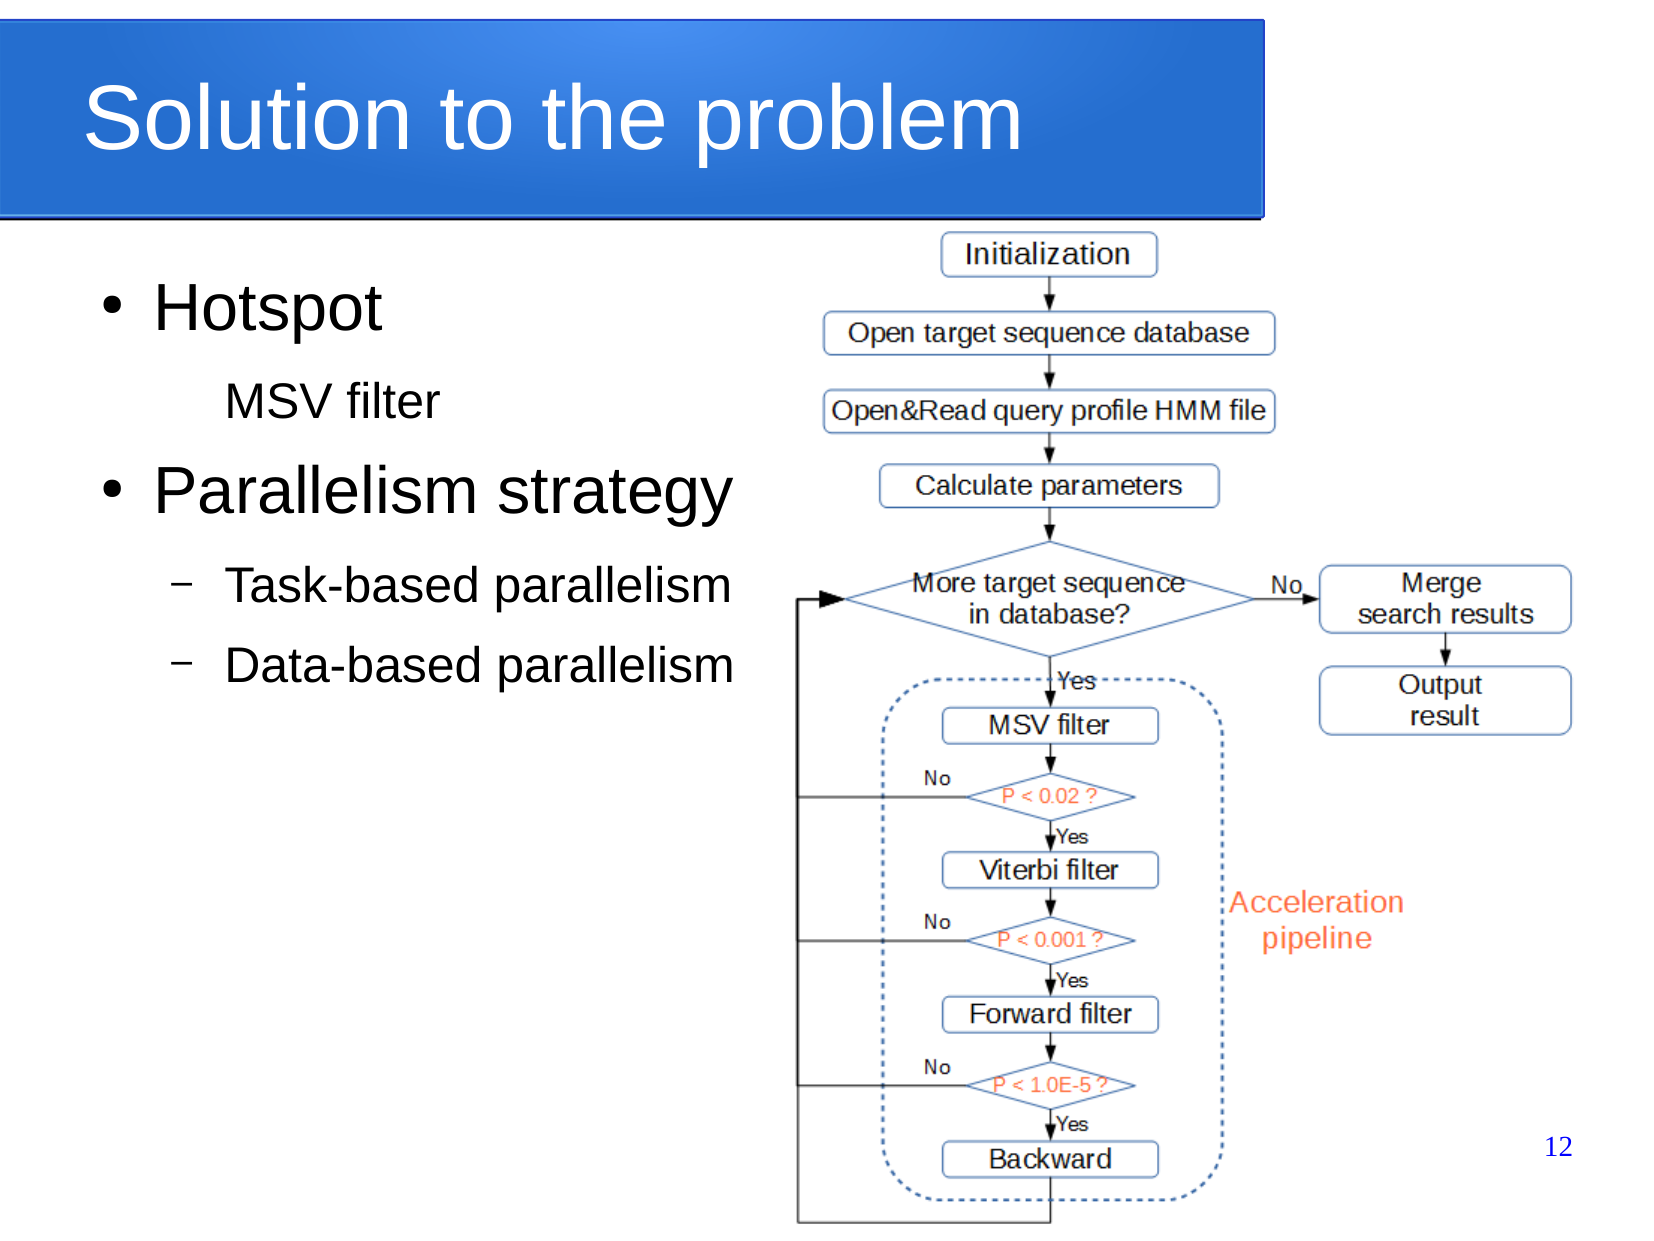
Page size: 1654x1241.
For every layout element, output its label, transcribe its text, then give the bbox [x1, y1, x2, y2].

text_box 12 [1202, 1123, 1589, 1205]
title Solution to the problem [82, 25, 1250, 211]
list Hotspot MSV filter Parallelism strategy Task-based parallelism Data-based parallelism [82, 269, 791, 1201]
picture [791, 227, 1578, 1227]
